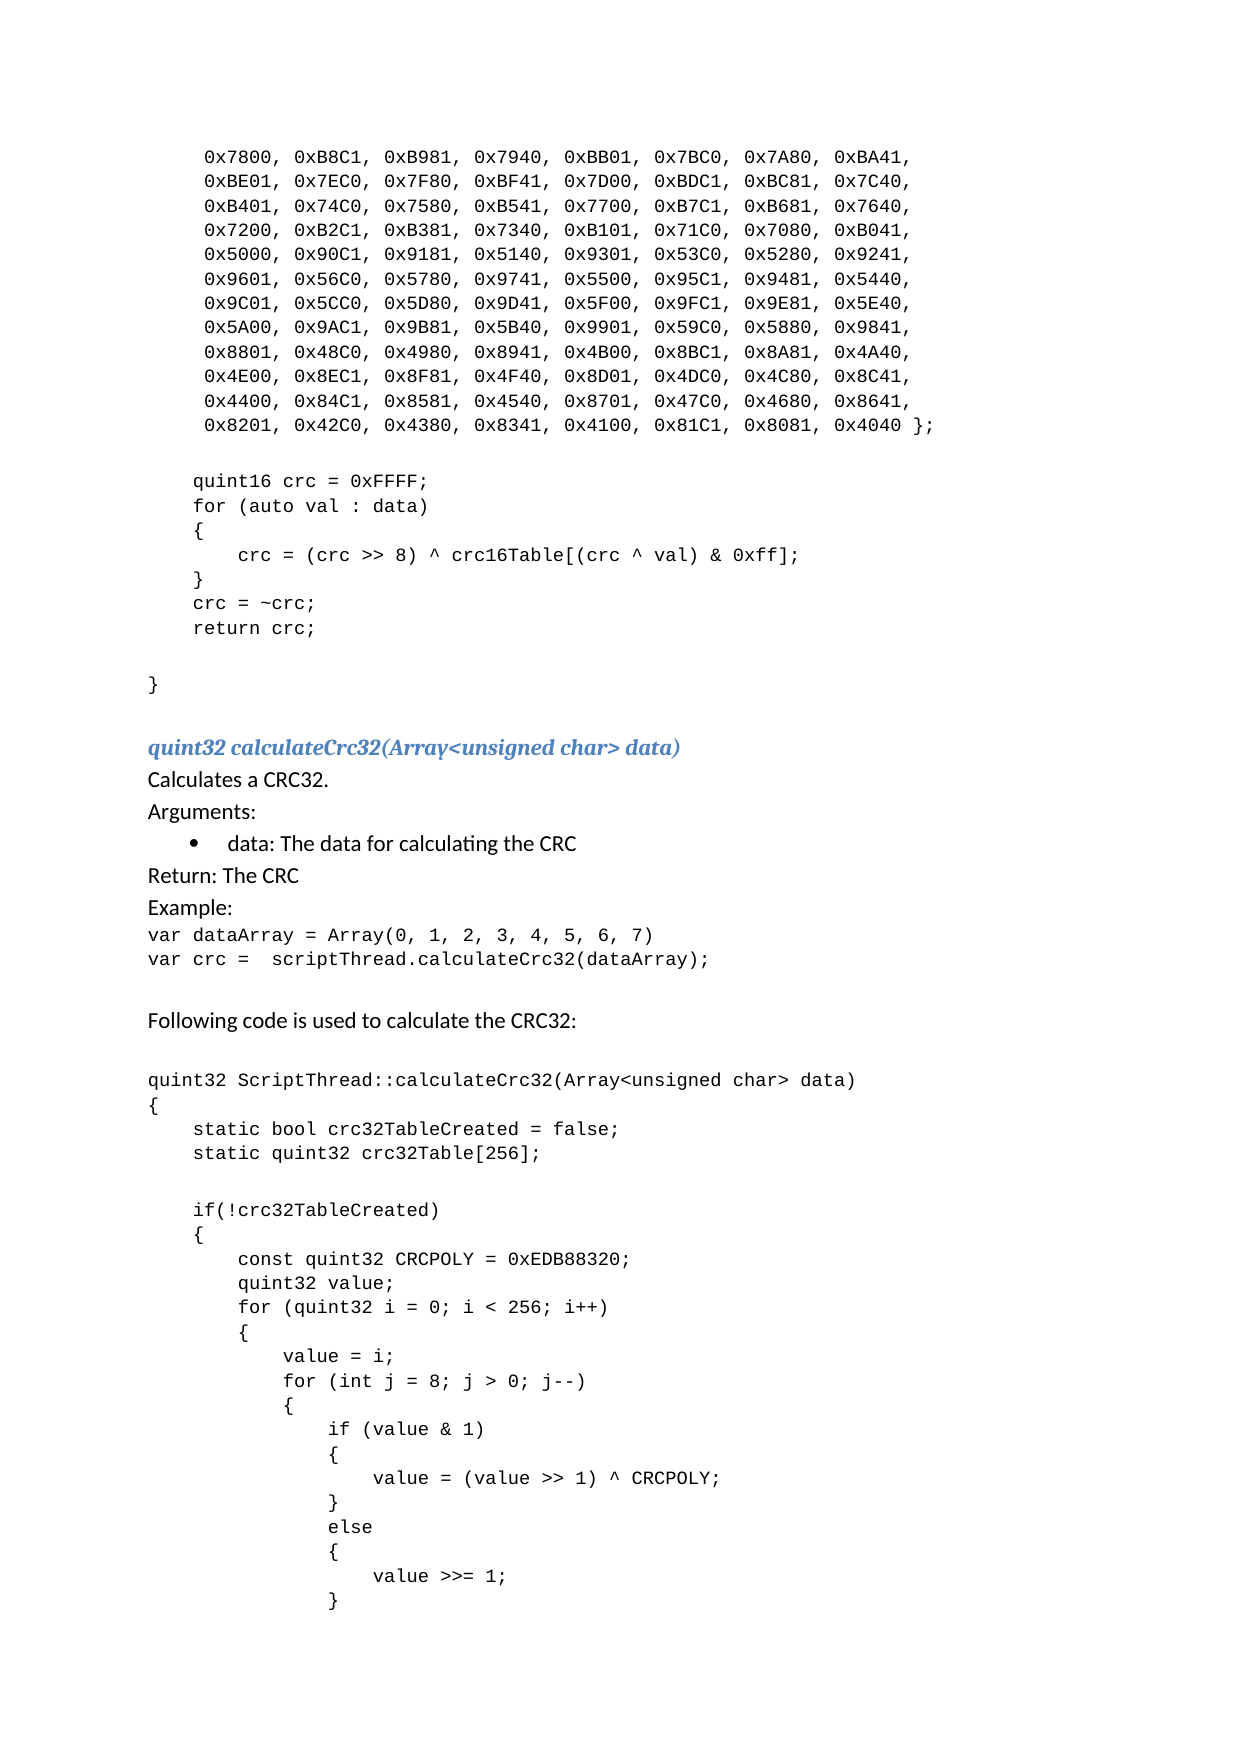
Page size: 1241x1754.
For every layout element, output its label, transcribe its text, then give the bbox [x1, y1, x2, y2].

text { [148, 521, 1093, 542]
text } [148, 570, 1093, 591]
text 0x8201, 0x42C0, 0x4380, 0x8341, 0x4100, 0x81C1, 0x8081, 0x4040 }; [148, 416, 1093, 437]
text { [148, 1225, 1093, 1246]
text if(!crc32TableCreated) [148, 1201, 1093, 1222]
text quint32 ScriptThread::calculateCrc32(Array<unsigned char> data) [148, 1071, 1093, 1092]
text else [148, 1518, 1093, 1539]
text crc = ~crc; [148, 594, 1093, 615]
text 0x7800, 0xB8C1, 0xB981, 0x7940, 0xBB01, 0x7BC0, 0x7A80, 0xBA41, [148, 148, 1093, 169]
text static quint32 crc32Table[256]; [148, 1144, 1093, 1165]
text if (value & 1) [148, 1420, 1093, 1441]
text quint16 crc = 0xFFFF; [148, 472, 1093, 493]
text 0x9C01, 0x5CC0, 0x5D80, 0x9D41, 0x5F00, 0x9FC1, 0x9E81, 0x5E40, [148, 294, 1093, 315]
text value >>= 1; [148, 1566, 1093, 1588]
text value = (value >> 1) ^ CRCPOLY; [148, 1469, 1093, 1490]
text Calculates a CRC32. [148, 765, 1093, 793]
text Arguments: [148, 797, 1093, 825]
text quint32 value; [148, 1274, 1093, 1295]
text var dataArray = Array(0, 1, 2, 3, 4, 5, 6, 7) [148, 926, 1093, 947]
text Example: [148, 893, 1093, 922]
text { [148, 1542, 1093, 1563]
text } [148, 1493, 1093, 1514]
text 0xB401, 0x74C0, 0x7580, 0xB541, 0x7700, 0xB7C1, 0xB681, 0x7640, [148, 196, 1093, 218]
text for (int j = 8; j > 0; j--) [148, 1371, 1093, 1393]
text for (auto val : data) [148, 497, 1093, 518]
text static bool crc32TableCreated = false; [148, 1120, 1093, 1141]
text { [148, 1396, 1093, 1417]
text { [148, 1444, 1093, 1466]
text 0x9601, 0x56C0, 0x5780, 0x9741, 0x5500, 0x95C1, 0x9481, 0x5440, [148, 269, 1093, 291]
text return crc; [148, 618, 1093, 640]
text } [148, 1591, 1093, 1612]
text { [148, 1323, 1093, 1344]
text value = i; [148, 1347, 1093, 1368]
text 0x7200, 0xB2C1, 0xB381, 0x7340, 0xB101, 0x71C0, 0x7080, 0xB041, [148, 221, 1093, 242]
text const quint32 CRCPOLY = 0xEDB88320; [148, 1249, 1093, 1271]
subtitle quint32 calculateCrc32(Array<unsigned char> data) [148, 734, 1093, 761]
text { [148, 1095, 1093, 1117]
text 0x5000, 0x90C1, 0x9181, 0x5140, 0x9301, 0x53C0, 0x5280, 0x9241, [148, 245, 1093, 266]
text for (quint32 i = 0; i < 256; i++) [148, 1298, 1093, 1319]
text crc = (crc >> 8) ^ crc16Table[(crc ^ val) & 0xff]; [148, 545, 1093, 567]
text 0x8801, 0x48C0, 0x4980, 0x8941, 0x4B00, 0x8BC1, 0x8A81, 0x4A40, [148, 343, 1093, 364]
text Following code is used to calculate the CRC32: [148, 1007, 1093, 1035]
text Return: The CRC [148, 861, 1093, 889]
text var crc = scriptThread.calculateCrc32(dataArray); [148, 950, 1093, 971]
text 0x5A00, 0x9AC1, 0x9B81, 0x5B40, 0x9901, 0x59C0, 0x5880, 0x9841, [148, 318, 1093, 339]
text 0xBE01, 0x7EC0, 0x7F80, 0xBF41, 0x7D00, 0xBDC1, 0xBC81, 0x7C40, [148, 172, 1093, 193]
text 0x4E00, 0x8EC1, 0x8F81, 0x4F40, 0x8D01, 0x4DC0, 0x4C80, 0x8C41, [148, 367, 1093, 388]
text 0x4400, 0x84C1, 0x8581, 0x4540, 0x8701, 0x47C0, 0x4680, 0x8641, [148, 391, 1093, 413]
list data: The data for calculating the CRC [190, 829, 1093, 857]
text } [148, 675, 1093, 696]
